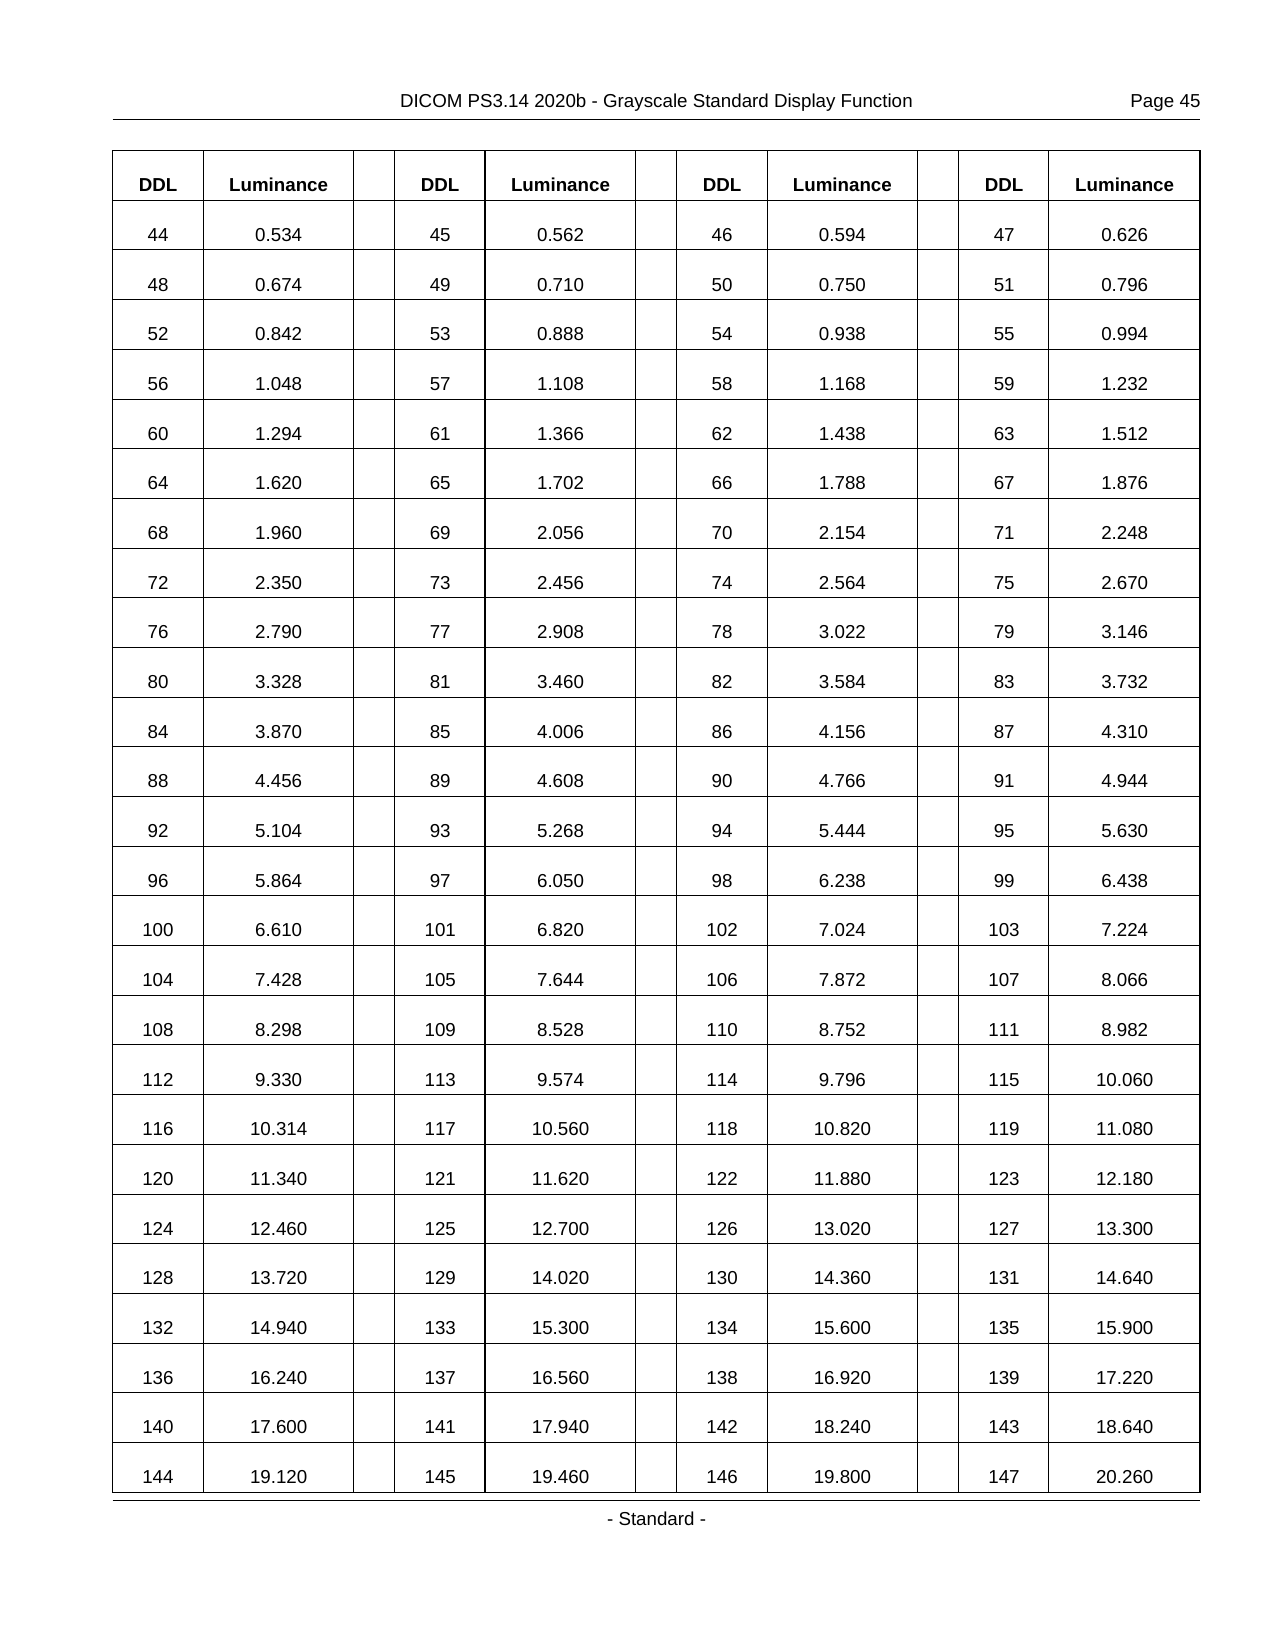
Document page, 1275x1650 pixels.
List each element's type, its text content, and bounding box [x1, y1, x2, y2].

table_cell 102 [677, 896, 767, 945]
table_cell 8.752 [768, 996, 917, 1044]
table_cell [918, 1344, 958, 1392]
table_cell 121 [395, 1145, 484, 1193]
table_cell 71 [959, 499, 1048, 547]
table_cell [636, 400, 676, 448]
table_cell 6.820 [486, 896, 635, 945]
table_cell 111 [959, 996, 1048, 1044]
table_cell 14.640 [1049, 1244, 1199, 1293]
table_cell 3.022 [768, 598, 917, 647]
table_cell 7.872 [768, 946, 917, 995]
table_cell [918, 1294, 958, 1342]
table_cell 145 [395, 1443, 484, 1492]
table_cell 108 [113, 996, 203, 1044]
table_cell 0.674 [204, 250, 353, 299]
table_cell 2.248 [1049, 499, 1199, 547]
table_header DDL [677, 151, 767, 200]
table_cell 114 [677, 1045, 767, 1094]
table_cell 1.512 [1049, 400, 1199, 448]
table_cell 135 [959, 1294, 1048, 1342]
table_cell [636, 1443, 676, 1492]
table_cell 8.066 [1049, 946, 1199, 995]
table_cell 10.314 [204, 1095, 353, 1144]
table_cell [918, 1145, 958, 1193]
table_cell 93 [395, 797, 484, 846]
table_cell [918, 449, 958, 498]
table_cell 47 [959, 201, 1048, 249]
table_cell 69 [395, 499, 484, 547]
table_cell 115 [959, 1045, 1048, 1094]
table_cell [918, 201, 958, 249]
table_cell [636, 1393, 676, 1442]
table_cell 95 [959, 797, 1048, 846]
table_cell 13.300 [1049, 1195, 1199, 1243]
table_cell 100 [113, 896, 203, 945]
table_cell 0.594 [768, 201, 917, 249]
table_cell 6.610 [204, 896, 353, 945]
table_cell [918, 300, 958, 349]
table_cell [354, 1195, 394, 1243]
table_cell [918, 400, 958, 448]
table_cell 10.060 [1049, 1045, 1199, 1094]
table_cell [636, 598, 676, 647]
table_cell 0.710 [486, 250, 635, 299]
table_cell 3.870 [204, 698, 353, 746]
table_cell [354, 747, 394, 796]
table_cell 6.050 [486, 847, 635, 895]
table_cell 0.938 [768, 300, 917, 349]
table_cell 0.994 [1049, 300, 1199, 349]
table_cell [636, 747, 676, 796]
table_cell 118 [677, 1095, 767, 1144]
table_cell [354, 1045, 394, 1094]
table_cell [918, 996, 958, 1044]
table_cell [918, 747, 958, 796]
table_cell 11.080 [1049, 1095, 1199, 1144]
table_cell 13.720 [204, 1244, 353, 1293]
table_cell 67 [959, 449, 1048, 498]
table_cell 83 [959, 648, 1048, 697]
table_cell [918, 698, 958, 746]
table_cell 0.796 [1049, 250, 1199, 299]
table_cell [636, 1045, 676, 1094]
table_cell 4.766 [768, 747, 917, 796]
table_cell 99 [959, 847, 1048, 895]
table_cell [636, 499, 676, 547]
table_header Luminance [768, 151, 917, 200]
table_cell 3.732 [1049, 648, 1199, 697]
table_cell 0.750 [768, 250, 917, 299]
table_cell 5.104 [204, 797, 353, 846]
table_cell [354, 1244, 394, 1293]
table_cell 128 [113, 1244, 203, 1293]
table_cell 107 [959, 946, 1048, 995]
table_header Luminance [486, 151, 635, 200]
table_cell 88 [113, 747, 203, 796]
table_cell [636, 698, 676, 746]
table_cell [918, 1443, 958, 1492]
table_cell 90 [677, 747, 767, 796]
table_cell 1.876 [1049, 449, 1199, 498]
table_cell 75 [959, 549, 1048, 597]
table_cell 59 [959, 350, 1048, 398]
table_cell 138 [677, 1344, 767, 1392]
table_cell 1.620 [204, 449, 353, 498]
table_cell 101 [395, 896, 484, 945]
table_header [354, 151, 394, 200]
table_cell [918, 1393, 958, 1442]
table_cell 9.330 [204, 1045, 353, 1094]
table_cell [918, 499, 958, 547]
table_cell 81 [395, 648, 484, 697]
table_cell 104 [113, 946, 203, 995]
table_cell 130 [677, 1244, 767, 1293]
table_cell 1.232 [1049, 350, 1199, 398]
table_cell 78 [677, 598, 767, 647]
table_header DDL [959, 151, 1048, 200]
table_cell 110 [677, 996, 767, 1044]
table_cell [918, 1045, 958, 1094]
table_cell 5.444 [768, 797, 917, 846]
table_cell 98 [677, 847, 767, 895]
table_cell 105 [395, 946, 484, 995]
table_cell 113 [395, 1045, 484, 1094]
table_cell [918, 250, 958, 299]
table_cell 144 [113, 1443, 203, 1492]
table_cell 14.360 [768, 1244, 917, 1293]
table_cell [918, 350, 958, 398]
table_cell 2.456 [486, 549, 635, 597]
table_cell [354, 549, 394, 597]
table_cell 143 [959, 1393, 1048, 1442]
table_cell 68 [113, 499, 203, 547]
table_cell 87 [959, 698, 1048, 746]
table_cell 82 [677, 648, 767, 697]
table_cell 142 [677, 1393, 767, 1442]
table_cell 15.900 [1049, 1294, 1199, 1342]
table_cell 85 [395, 698, 484, 746]
table_cell 127 [959, 1195, 1048, 1243]
table_cell [918, 1195, 958, 1243]
table_cell 11.620 [486, 1145, 635, 1193]
table_cell 12.460 [204, 1195, 353, 1243]
table_cell 1.294 [204, 400, 353, 448]
table_cell 61 [395, 400, 484, 448]
table_cell 2.056 [486, 499, 635, 547]
table_cell [354, 449, 394, 498]
table_cell [636, 449, 676, 498]
table_cell 51 [959, 250, 1048, 299]
table_header DDL [395, 151, 484, 200]
table_cell 8.528 [486, 996, 635, 1044]
table_cell [918, 797, 958, 846]
table_cell 86 [677, 698, 767, 746]
table_cell 74 [677, 549, 767, 597]
table_cell 14.020 [486, 1244, 635, 1293]
table_cell [918, 1244, 958, 1293]
table_cell 64 [113, 449, 203, 498]
table_header [918, 151, 958, 200]
table_cell [636, 648, 676, 697]
table_cell 65 [395, 449, 484, 498]
table_cell [354, 1095, 394, 1144]
table_cell 20.260 [1049, 1443, 1199, 1492]
table_cell 2.790 [204, 598, 353, 647]
table_cell [354, 996, 394, 1044]
table_cell [636, 1145, 676, 1193]
table_cell 92 [113, 797, 203, 846]
table_cell 2.154 [768, 499, 917, 547]
table_cell 0.534 [204, 201, 353, 249]
table_cell 94 [677, 797, 767, 846]
table_cell 55 [959, 300, 1048, 349]
table_cell 139 [959, 1344, 1048, 1392]
table_cell 14.940 [204, 1294, 353, 1342]
table_cell 77 [395, 598, 484, 647]
table_cell 56 [113, 350, 203, 398]
table_cell 45 [395, 201, 484, 249]
table_cell 2.908 [486, 598, 635, 647]
table_cell 7.428 [204, 946, 353, 995]
table_cell 136 [113, 1344, 203, 1392]
table_cell 9.574 [486, 1045, 635, 1094]
table_cell 122 [677, 1145, 767, 1193]
table_cell 7.644 [486, 946, 635, 995]
table_cell 96 [113, 847, 203, 895]
table_cell 19.800 [768, 1443, 917, 1492]
table_cell 7.024 [768, 896, 917, 945]
table_cell 1.366 [486, 400, 635, 448]
table_cell 1.960 [204, 499, 353, 547]
table_cell [636, 201, 676, 249]
table_cell [636, 1294, 676, 1342]
table_cell 53 [395, 300, 484, 349]
table_cell 19.460 [486, 1443, 635, 1492]
table_cell 8.982 [1049, 996, 1199, 1044]
table_cell 15.300 [486, 1294, 635, 1342]
table_cell [636, 896, 676, 945]
table_cell [354, 598, 394, 647]
table_cell 1.108 [486, 350, 635, 398]
table_cell 6.238 [768, 847, 917, 895]
table_cell 46 [677, 201, 767, 249]
table_cell 1.438 [768, 400, 917, 448]
table_cell 44 [113, 201, 203, 249]
table_cell 134 [677, 1294, 767, 1342]
table_cell 2.564 [768, 549, 917, 597]
table_cell 4.944 [1049, 747, 1199, 796]
table_cell [354, 946, 394, 995]
table_cell 49 [395, 250, 484, 299]
table_cell 10.820 [768, 1095, 917, 1144]
table_cell 7.224 [1049, 896, 1199, 945]
table_cell [918, 946, 958, 995]
table_cell 10.560 [486, 1095, 635, 1144]
table_cell [918, 549, 958, 597]
table_cell 19.120 [204, 1443, 353, 1492]
table_cell 5.630 [1049, 797, 1199, 846]
table_cell 70 [677, 499, 767, 547]
table_cell 112 [113, 1045, 203, 1094]
table_header Luminance [204, 151, 353, 200]
table_cell 11.880 [768, 1145, 917, 1193]
table_cell 54 [677, 300, 767, 349]
table_cell [636, 1095, 676, 1144]
table_cell 3.146 [1049, 598, 1199, 647]
table_cell [636, 996, 676, 1044]
table_cell 109 [395, 996, 484, 1044]
table_cell 141 [395, 1393, 484, 1442]
table_cell 106 [677, 946, 767, 995]
table_cell 17.940 [486, 1393, 635, 1442]
table_cell [354, 400, 394, 448]
table_cell [354, 847, 394, 895]
table_cell 8.298 [204, 996, 353, 1044]
table_cell 9.796 [768, 1045, 917, 1094]
table_cell [354, 499, 394, 547]
table_cell [636, 1195, 676, 1243]
table_cell 12.180 [1049, 1145, 1199, 1193]
table_cell [354, 1344, 394, 1392]
table_cell 132 [113, 1294, 203, 1342]
table_cell 17.600 [204, 1393, 353, 1442]
table_cell [918, 648, 958, 697]
table_cell 52 [113, 300, 203, 349]
table_cell [354, 648, 394, 697]
table_cell 6.438 [1049, 847, 1199, 895]
table_cell 1.168 [768, 350, 917, 398]
table_cell 137 [395, 1344, 484, 1392]
table_cell 3.328 [204, 648, 353, 697]
table_cell [636, 1244, 676, 1293]
table_cell 57 [395, 350, 484, 398]
table_cell 120 [113, 1145, 203, 1193]
table_cell [636, 847, 676, 895]
table_cell [918, 1095, 958, 1144]
table_cell 119 [959, 1095, 1048, 1144]
table_cell [354, 896, 394, 945]
table_cell 89 [395, 747, 484, 796]
table_header [636, 151, 676, 200]
table_cell 4.608 [486, 747, 635, 796]
table_cell 84 [113, 698, 203, 746]
table_cell 116 [113, 1095, 203, 1144]
table_cell 18.640 [1049, 1393, 1199, 1442]
table_cell 73 [395, 549, 484, 597]
table_cell 91 [959, 747, 1048, 796]
table_cell 5.268 [486, 797, 635, 846]
table_cell [354, 1294, 394, 1342]
table_cell [636, 946, 676, 995]
table_cell 16.560 [486, 1344, 635, 1392]
table_cell [354, 1443, 394, 1492]
table_cell 18.240 [768, 1393, 917, 1442]
table_cell 5.864 [204, 847, 353, 895]
table_cell 1.702 [486, 449, 635, 498]
table_cell 16.920 [768, 1344, 917, 1392]
table_cell 4.156 [768, 698, 917, 746]
table_cell [354, 250, 394, 299]
table_cell 1.788 [768, 449, 917, 498]
table_cell 117 [395, 1095, 484, 1144]
table_cell [636, 1344, 676, 1392]
table_cell 0.626 [1049, 201, 1199, 249]
table_cell [918, 598, 958, 647]
table_cell [636, 250, 676, 299]
table_cell 50 [677, 250, 767, 299]
table_cell 12.700 [486, 1195, 635, 1243]
table_cell [636, 300, 676, 349]
table_cell 2.350 [204, 549, 353, 597]
table_cell 125 [395, 1195, 484, 1243]
table_cell 4.310 [1049, 698, 1199, 746]
table_cell 131 [959, 1244, 1048, 1293]
table_cell 2.670 [1049, 549, 1199, 597]
table_cell 124 [113, 1195, 203, 1243]
table_cell 17.220 [1049, 1344, 1199, 1392]
table_cell 0.562 [486, 201, 635, 249]
table_cell 13.020 [768, 1195, 917, 1243]
table_cell 0.842 [204, 300, 353, 349]
table_cell 0.888 [486, 300, 635, 349]
table_cell [636, 350, 676, 398]
table_cell 97 [395, 847, 484, 895]
table_cell [354, 797, 394, 846]
table_cell 58 [677, 350, 767, 398]
table_cell 133 [395, 1294, 484, 1342]
table_cell 11.340 [204, 1145, 353, 1193]
table_cell 4.006 [486, 698, 635, 746]
table_cell 66 [677, 449, 767, 498]
table_cell 1.048 [204, 350, 353, 398]
table_cell 60 [113, 400, 203, 448]
table_cell 63 [959, 400, 1048, 448]
table_cell [354, 1145, 394, 1193]
table_cell 3.584 [768, 648, 917, 697]
table_cell 123 [959, 1145, 1048, 1193]
table_cell 15.600 [768, 1294, 917, 1342]
table_cell [354, 350, 394, 398]
table_cell 76 [113, 598, 203, 647]
table_cell [636, 797, 676, 846]
table_cell 147 [959, 1443, 1048, 1492]
table_cell 16.240 [204, 1344, 353, 1392]
table_cell 72 [113, 549, 203, 597]
table_cell 48 [113, 250, 203, 299]
table_header Luminance [1049, 151, 1199, 200]
table_cell 4.456 [204, 747, 353, 796]
table_cell [918, 896, 958, 945]
table_cell 80 [113, 648, 203, 697]
table_cell [354, 201, 394, 249]
table_cell [354, 1393, 394, 1442]
table_cell 129 [395, 1244, 484, 1293]
table_cell 3.460 [486, 648, 635, 697]
table_cell [636, 549, 676, 597]
table_header DDL [113, 151, 203, 200]
table_cell [354, 698, 394, 746]
table_cell 126 [677, 1195, 767, 1243]
table_cell 146 [677, 1443, 767, 1492]
table_cell 103 [959, 896, 1048, 945]
table_cell [354, 300, 394, 349]
table_cell 140 [113, 1393, 203, 1442]
table_cell [918, 847, 958, 895]
table_cell 79 [959, 598, 1048, 647]
table_cell 62 [677, 400, 767, 448]
